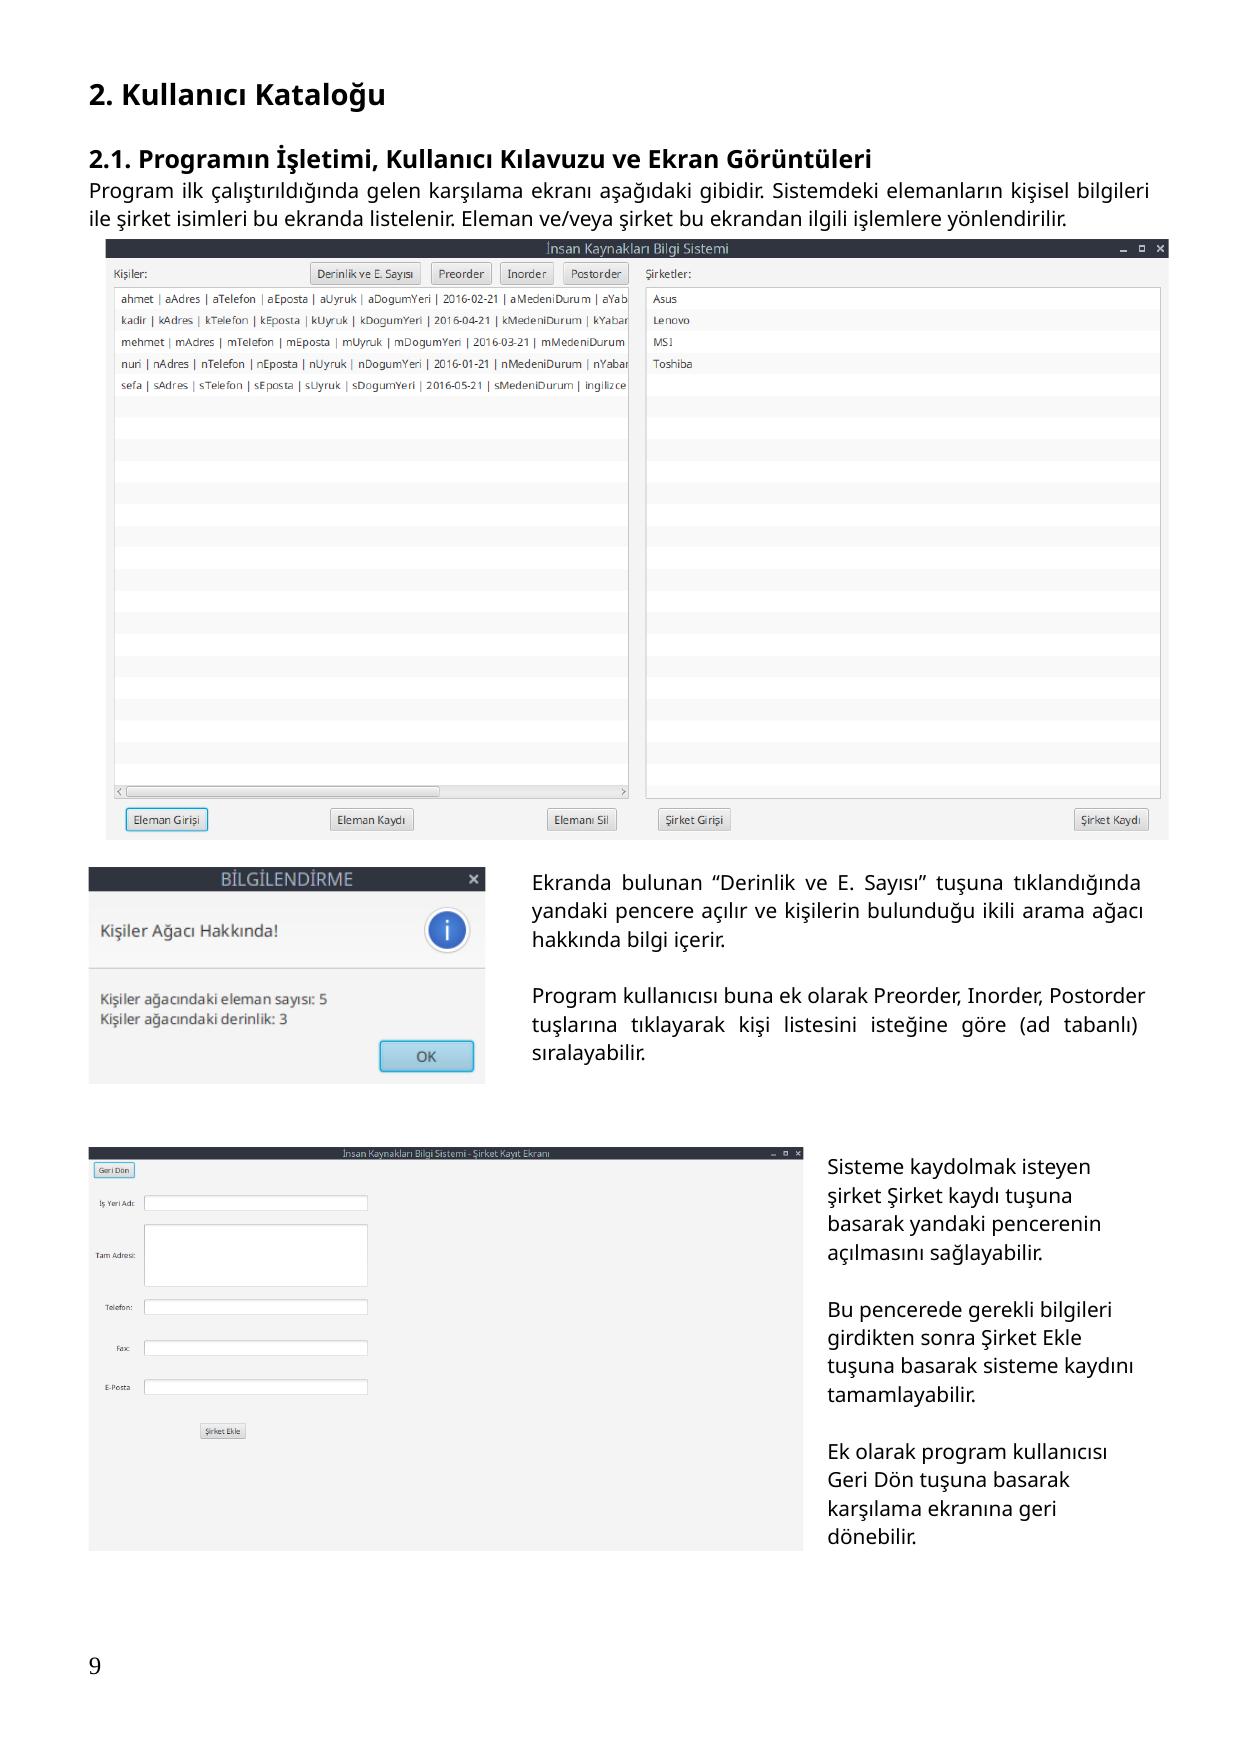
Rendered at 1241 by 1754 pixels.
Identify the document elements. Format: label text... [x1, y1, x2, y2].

text Program kullanıcısı buna ek olarak Preorder, Inorder, Postorder tuşlarına tıklayarak kişi listesini isteğine göre (ad tabanlı) sıralayabilir. [486, 982, 1152, 1067]
text Ekranda bulunan “Derinlik ve E. Sayısı” tuşuna tıklandığında yandaki pencere açılır ve kişilerin bulunduğu ikili arama ağacı hakkında bilgi içerir. [486, 868, 1152, 953]
picture [88, 867, 486, 1084]
picture [105, 239, 1169, 840]
text Bu pencerede gerekli bilgileri girdikten sonra Şirket Ekle tuşuna basarak sisteme kaydını tamamlayabilir. [804, 1295, 1152, 1408]
text 2.1. Programın İşletimi, Kullanıcı Kılavuzu ve Ekran Görüntüleri [88, 142, 1152, 176]
text Sisteme kaydolmak isteyen şirket Şirket kaydı tuşuna basarak yandaki pencerenin açılmasını sağlayabilir. [804, 1152, 1152, 1266]
text Ek olarak program kullanıcısı Geri Dön tuşuna basarak karşılama ekranına geri dönebilir. [804, 1437, 1152, 1551]
text 2. Kullanıcı Kataloğu [88, 74, 1152, 113]
picture [88, 1147, 804, 1551]
text Program ilk çalıştırıldığında gelen karşılama ekranı aşağıdaki gibidir. Sistemdeki elemanların kişisel bilgileri ile şirket isimleri bu ekranda listelenir. Eleman ve/veya şirket bu ekrandan ilgili işlemlere yönlendirilir. [88, 176, 1152, 233]
